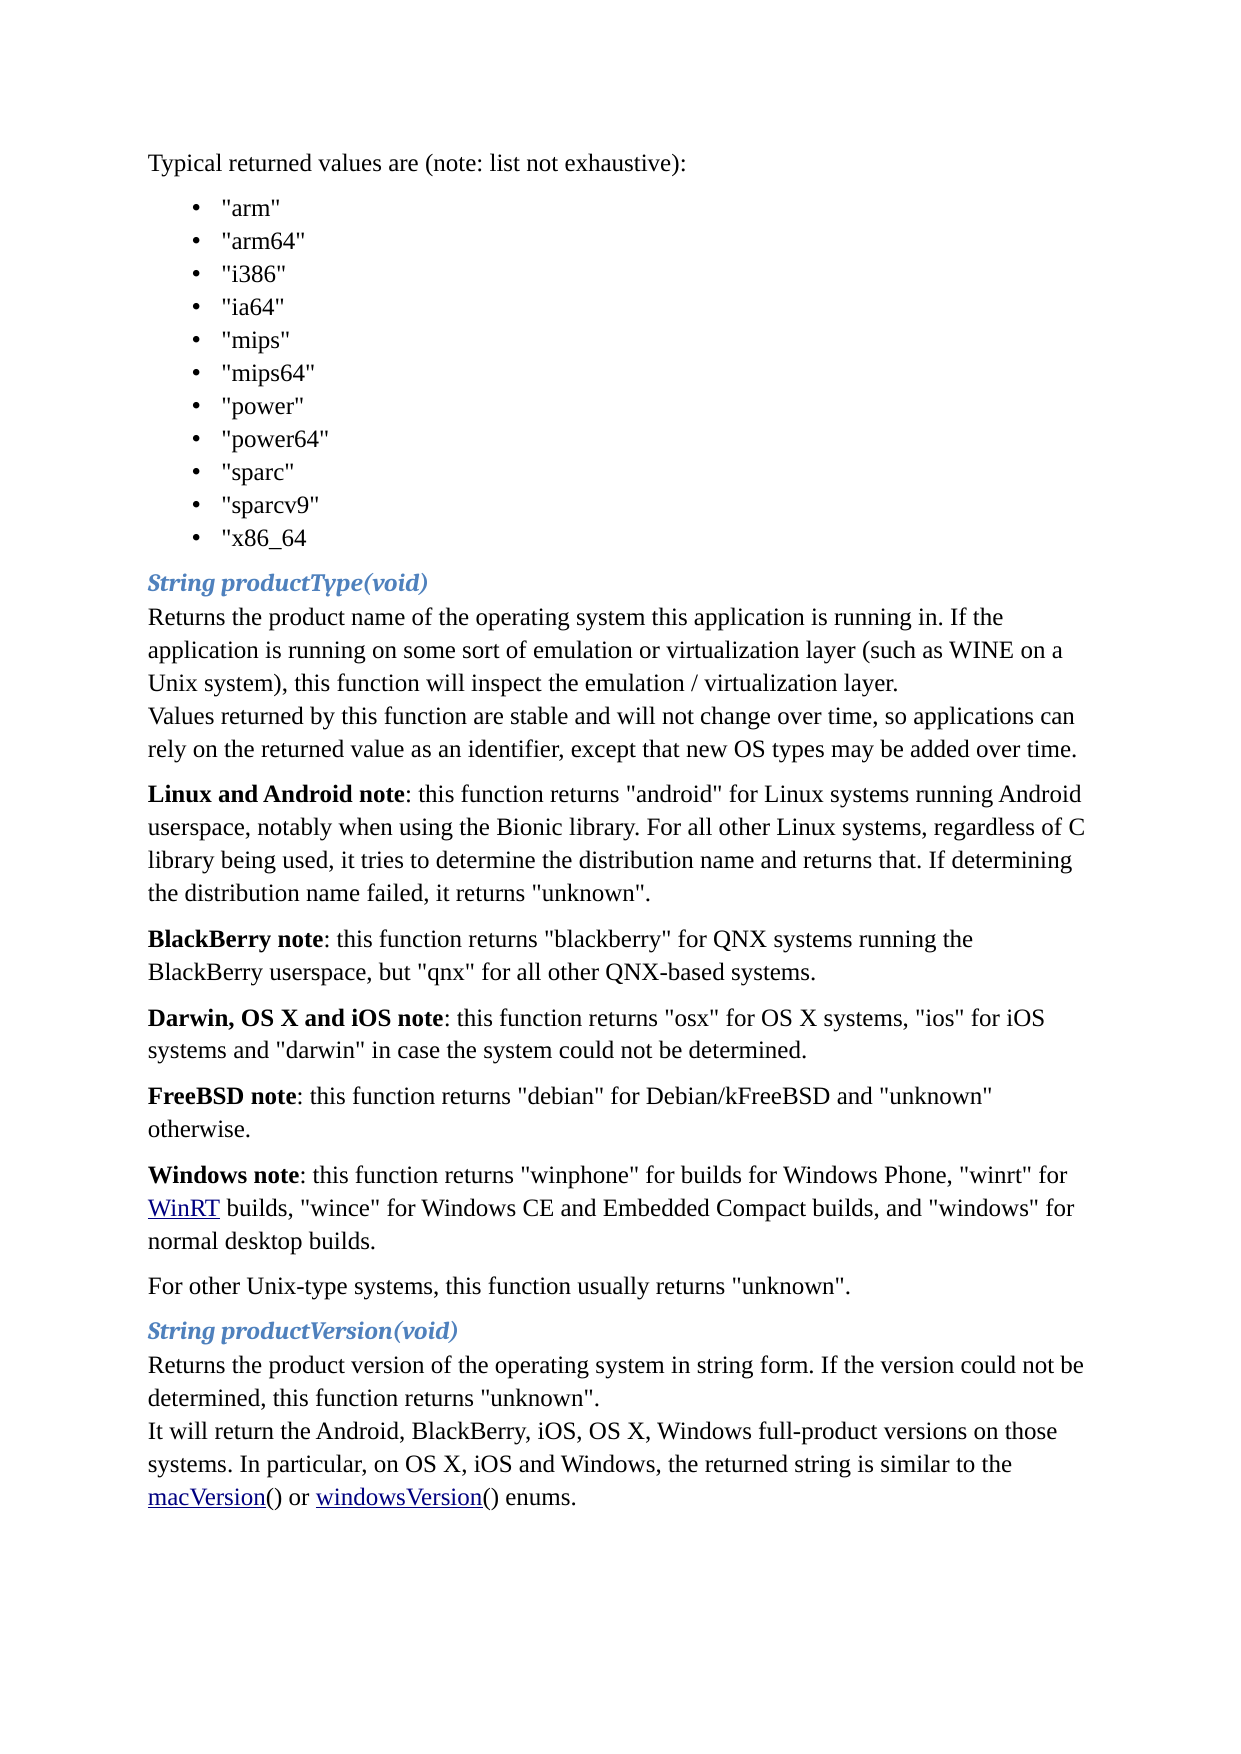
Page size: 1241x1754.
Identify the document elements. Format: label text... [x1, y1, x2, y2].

list "ia64" [192, 292, 1093, 321]
list "i386" [192, 259, 1093, 288]
text Darwin, OS X and iOS note: this function returns "osx" for OS X systems, "ios" for iOS systems and "darwin" in case the system could not be determined. [148, 1003, 1093, 1064]
text BlackBerry note: this function returns "blackberry" for QNX systems running the BlackBerry userspace, but "qnx" for all other QNX-based systems. [148, 924, 1093, 986]
text Returns the product name of the operating system this application is running in. If the application is running on some sort of emulation or virtualization layer (such as WINE on a Unix system), this function will inspect the emulation / virtualization layer. [148, 602, 1093, 697]
text Values returned by this function are stable and will not change over time, so applications can rely on the returned value as an identifier, except that new OS types may be added over time. [148, 701, 1093, 763]
list "mips64" [192, 358, 1093, 387]
text Linux and Android note: this function returns "android" for Linux systems running Android userspace, notably when using the Bionic library. For all other Linux systems, regardless of C library being used, it tries to determine the distribution name and returns that. If determining the distribution name failed, it returns "unknown". [148, 779, 1093, 907]
list "sparc" [192, 457, 1093, 486]
list "x86_64 [192, 523, 1093, 552]
text It will return the Android, BlackBerry, iOS, OS X, Windows full-product versions on those systems. In particular, on OS X, iOS and Windows, the returned string is similar to the macVersion() or windowsVersion() enums. [148, 1416, 1093, 1511]
text Typical returned values are (note: list not exhaustive): [148, 148, 1093, 176]
text Returns the product version of the operating system in string form. If the version could not be determined, this function returns "unknown". [148, 1350, 1093, 1412]
subtitle String productVersion(void) [148, 1317, 1093, 1346]
subtitle String productType(void) [148, 569, 1093, 598]
list "arm" [192, 193, 1093, 222]
text FreeBSD note: this function returns "debian" for Debian/kFreeBSD and "unknown" otherwise. [148, 1081, 1093, 1143]
list "arm64" [192, 226, 1093, 255]
list "power" [192, 391, 1093, 420]
text Windows note: this function returns "winphone" for builds for Windows Phone, "winrt" for WinRT builds, "wince" for Windows CE and Embedded Compact builds, and "windows" for normal desktop builds. [148, 1160, 1093, 1254]
list "mips" [192, 325, 1093, 354]
list "power64" [192, 424, 1093, 453]
text For other Unix-type systems, this function usually returns "unknown". [148, 1271, 1093, 1300]
list "sparcv9" [192, 490, 1093, 519]
